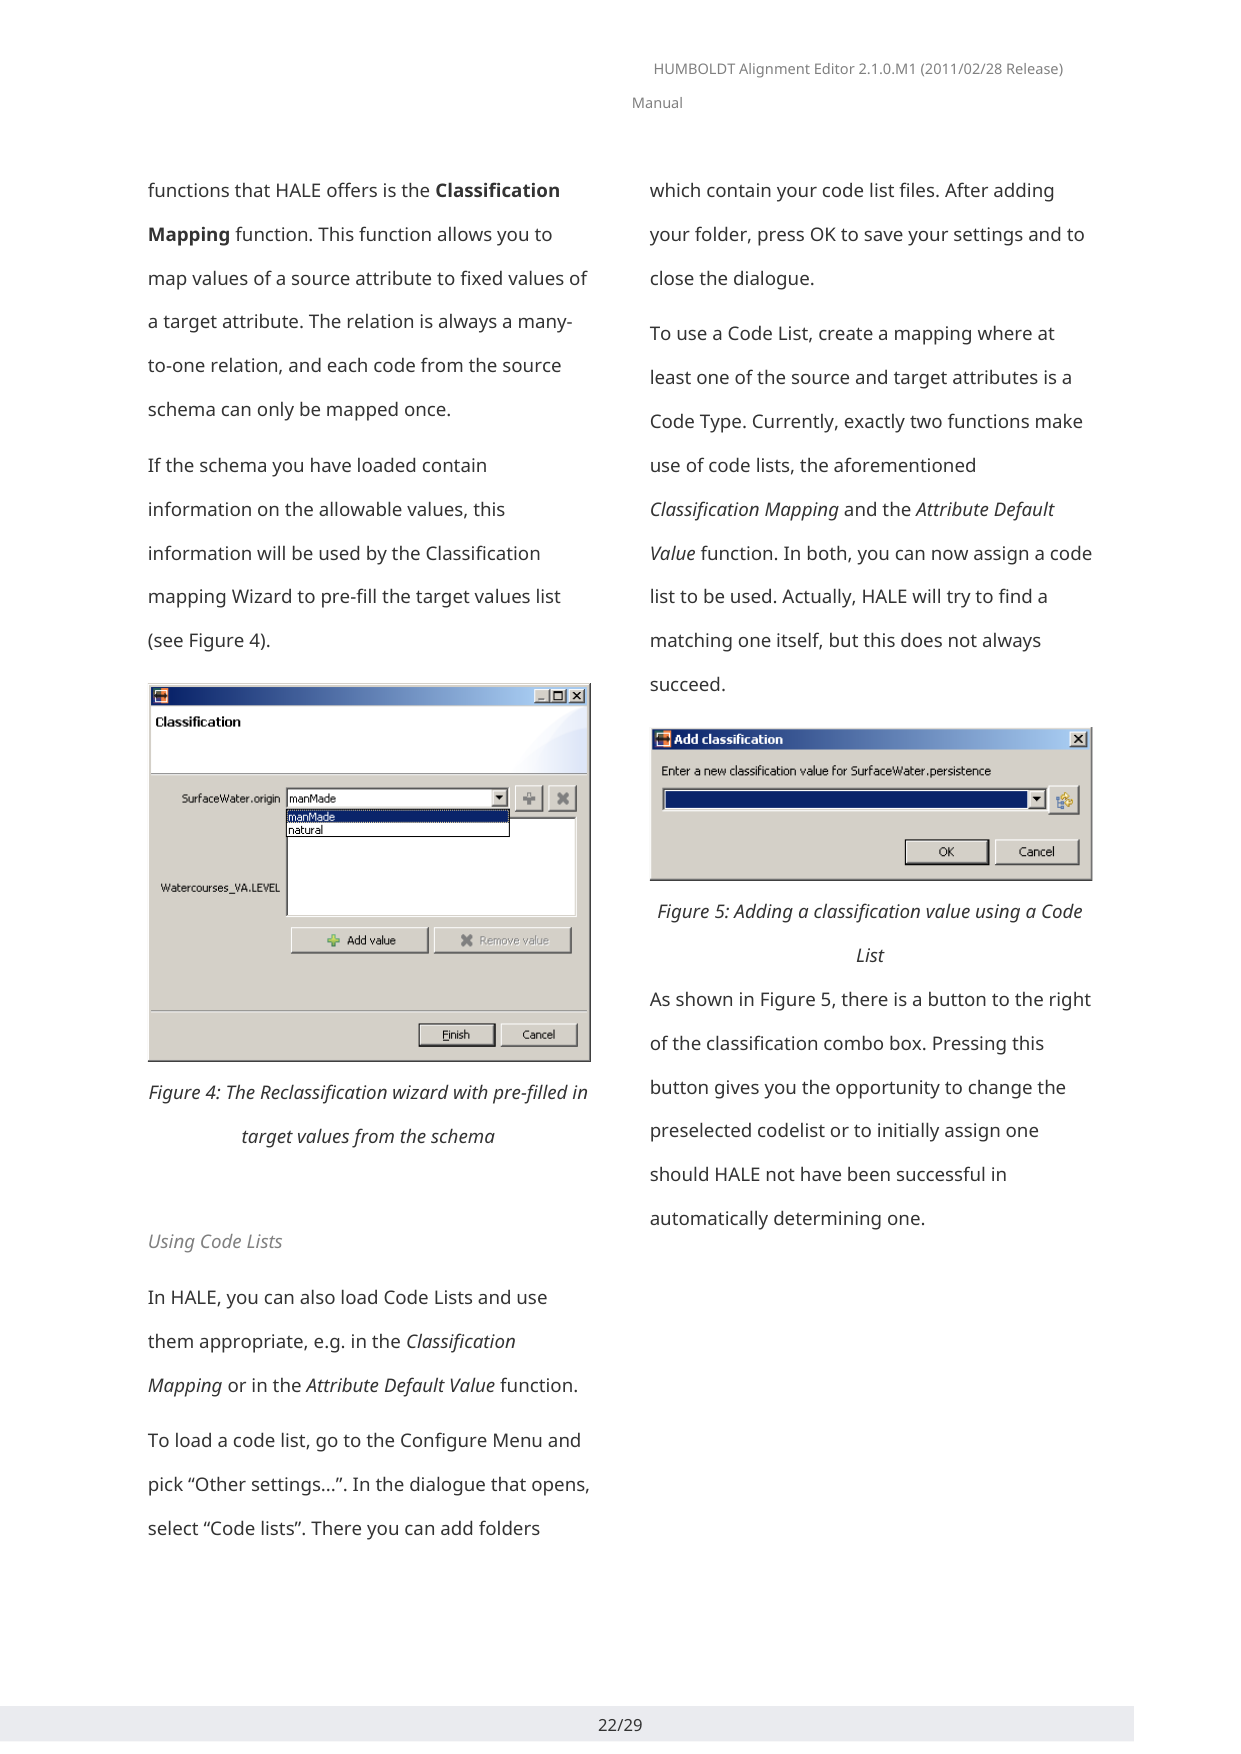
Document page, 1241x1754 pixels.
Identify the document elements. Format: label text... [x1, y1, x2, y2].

text In HALE, you can also load Code Lists and use them appropriate, e.g. in the Classification Mapping or in the Attribute Default Value function. [148, 1284, 591, 1397]
picture [147, 683, 591, 1062]
text functions that HALE offers is the Classification Mapping function. This function allows you to map values of a source attribute to fixed values of a target attribute. The relation is always a many-to-one relation, and each code from the source schema can only be mapped once. [148, 177, 591, 422]
text Figure 4: The Reclassification wizard with pre-filled in target values from the schema [148, 1062, 591, 1149]
text If the schema you have loaded contain information on the allowable values, this information will be used by the Classification mapping Wizard to pre-fill the target values list (see Figure 4). [148, 452, 591, 653]
subtitle Using Code Lists [148, 1228, 591, 1253]
text Figure 5: Adding a classification value using a Code List [649, 881, 1092, 968]
text As shown in Figure 5, there is a button to the right of the classification combo box. Pressing this button gives you the opportunity to change the preselected codelist or to initially assign one should HALE not have been successful in automatically determining one. [649, 968, 1092, 1231]
picture [649, 727, 1093, 881]
text To load a code list, go to the Configure Menu and pick “Other settings...”. In the dialogue that opens, select “Code lists”. There you can add folders [148, 1428, 591, 1541]
text To use a Code List, create a mapping where at least one of the source and target attributes is a Code Type. Currently, exactly two functions make use of code lists, the aforementioned Classification Mapping and the Attribute Default Value function. In both, you can now assign a code list to be used. Actually, HALE will try to find a matching one itself, but this does not always succeed. [649, 321, 1092, 697]
text which contain your code list files. After adding your folder, press OK to save your settings and to close the dialogue. [649, 177, 1092, 290]
